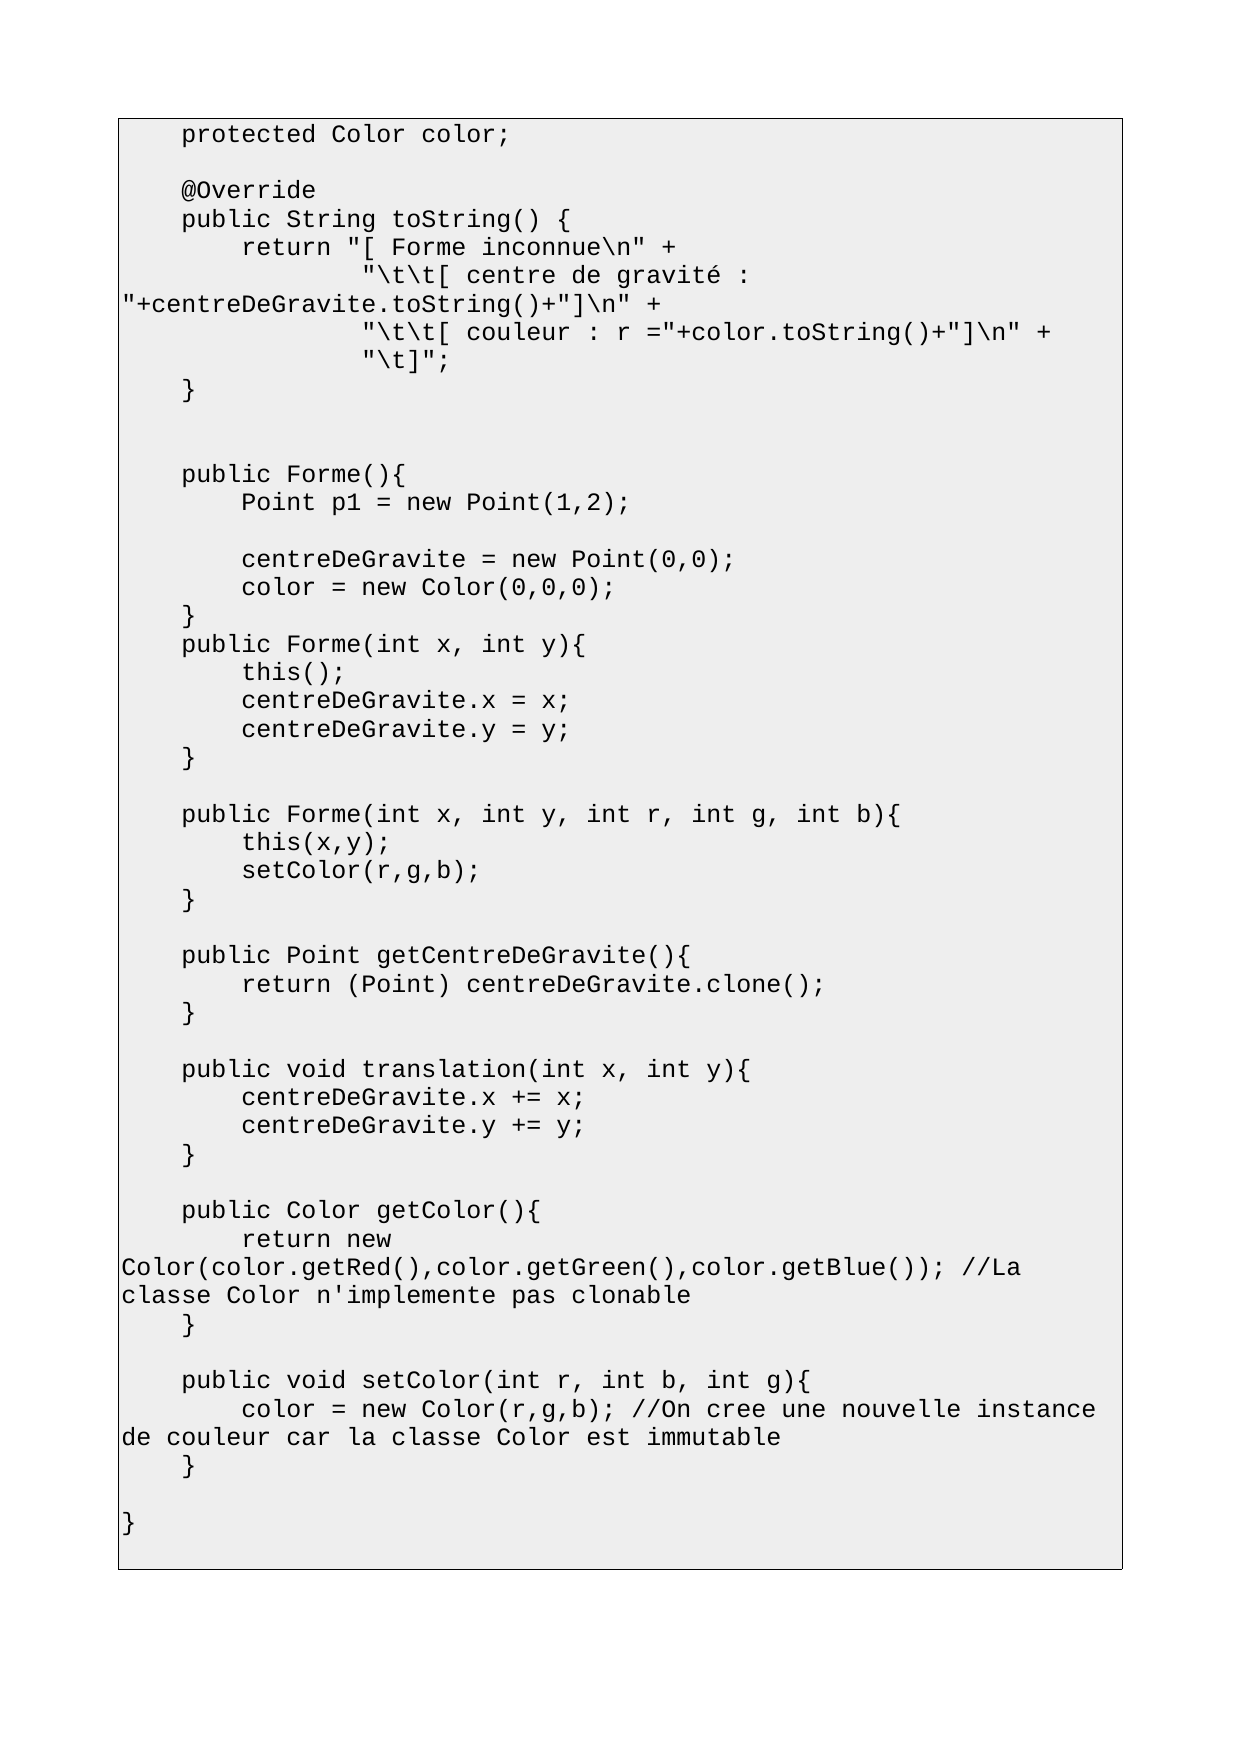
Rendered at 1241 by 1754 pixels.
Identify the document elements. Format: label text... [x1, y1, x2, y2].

text protected Color color; [119, 119, 1122, 146]
text "\t\t[ centre de gravité : "+centreDeGravite.toString()+"]\n" + [119, 260, 1122, 316]
text } [119, 600, 1122, 628]
text } [119, 1450, 1122, 1478]
text public Forme(){ [119, 458, 1122, 486]
text public void translation(int x, int y){ [119, 1053, 1122, 1081]
text public void setColor(int r, int b, int g){ [119, 1365, 1122, 1393]
text setColor(r,g,b); [119, 855, 1122, 883]
text centreDeGravite.y = y; [119, 713, 1122, 741]
text centreDeGravite.y += y; [119, 1110, 1122, 1138]
text } [119, 741, 1122, 770]
text color = new Color(0,0,0); [119, 571, 1122, 600]
text } [119, 996, 1122, 1025]
text return (Point) centreDeGravite.clone(); [119, 968, 1122, 996]
text public String toString() { [119, 203, 1122, 231]
text Point p1 = new Point(1,2); [119, 486, 1122, 515]
text } [119, 1138, 1122, 1166]
text } [119, 1308, 1122, 1336]
text centreDeGravite.x = x; [119, 685, 1122, 713]
text "\t]"; [119, 345, 1122, 373]
text this(); [119, 656, 1122, 685]
text public Color getColor(){ [119, 1195, 1122, 1223]
text return new Color(color.getRed(),color.getGreen(),color.getBlue()); //La classe Color n'implemente pas clonable [119, 1223, 1122, 1308]
text centreDeGravite = new Point(0,0); [119, 543, 1122, 571]
text centreDeGravite.x += x; [119, 1081, 1122, 1110]
text color = new Color(r,g,b); //On cree une nouvelle instance de couleur car la classe Color est immutable [119, 1393, 1122, 1450]
text "\t\t[ couleur : r ="+color.toString()+"]\n" + [119, 316, 1122, 345]
text return "[ Forme inconnue\n" + [119, 231, 1122, 260]
text public Point getCentreDeGravite(){ [119, 940, 1122, 968]
text public Forme(int x, int y){ [119, 628, 1122, 656]
text @Override [119, 175, 1122, 203]
text this(x,y); [119, 826, 1122, 855]
text } [119, 1506, 1122, 1535]
text } [119, 373, 1122, 401]
text } [119, 883, 1122, 911]
text public Forme(int x, int y, int r, int g, int b){ [119, 798, 1122, 826]
